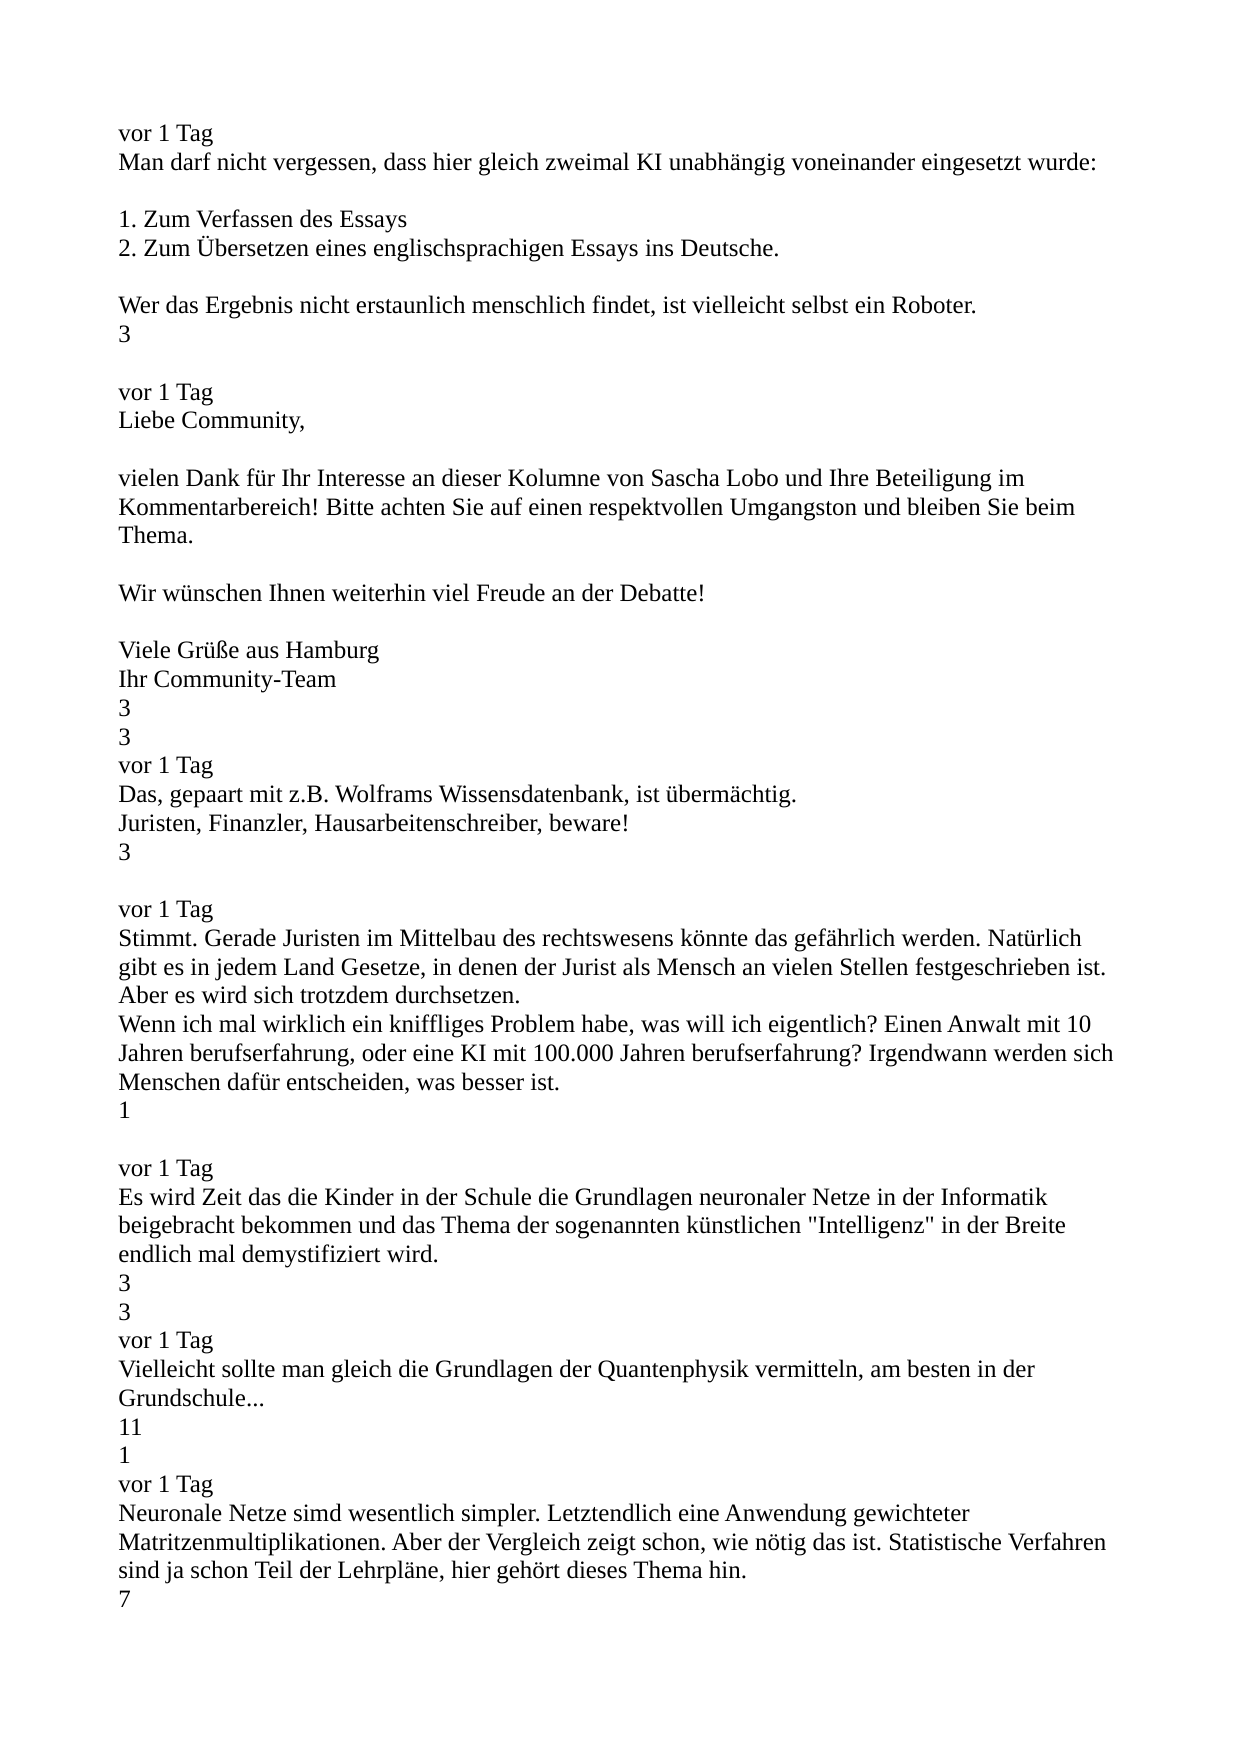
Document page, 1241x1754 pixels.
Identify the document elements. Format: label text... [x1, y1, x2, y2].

text Ihr Community-Team [118, 664, 1122, 693]
text 3 [118, 1268, 1122, 1297]
text 11 [118, 1412, 1122, 1441]
text vielen Dank für Ihr Interesse an dieser Kolumne von Sascha Lobo und Ihre Beteiligung im Kommentarbereich! Bitte achten Sie auf einen respektvollen Umgangston und bleiben Sie beim Thema. [118, 463, 1122, 549]
text Wenn ich mal wirklich ein kniffliges Problem habe, was will ich eigentlich? Einen Anwalt mit 10 Jahren berufserfahrung, oder eine KI mit 100.000 Jahren berufserfahrung? Irgendwann werden sich Menschen dafür entscheiden, was besser ist. [118, 1009, 1122, 1096]
text 2. Zum Übersetzen eines englischsprachigen Essays ins Deutsche. [118, 233, 1122, 262]
text 3 [118, 319, 1122, 348]
text 1. Zum Verfassen des Essays [118, 204, 1122, 233]
text 7 [118, 1584, 1122, 1613]
text 3 [118, 837, 1122, 866]
text Wer das Ergebnis nicht erstaunlich menschlich findet, ist vielleicht selbst ein Roboter. [118, 291, 1122, 319]
text Es wird Zeit das die Kinder in der Schule die Grundlagen neuronaler Netze in der Informatik beigebracht bekommen und das Thema der sogenannten künstlichen "Intelligenz" in der Breite endlich mal demystifiziert wird. [118, 1182, 1122, 1268]
text Vielleicht sollte man gleich die Grundlagen der Quantenphysik vermitteln, am besten in der Grundschule... [118, 1354, 1122, 1412]
text Das, gepaart mit z.B. Wolframs Wissensdatenbank, ist übermächtig. [118, 779, 1122, 808]
text Man darf nicht vergessen, dass hier gleich zweimal KI unabhängig voneinander eingesetzt wurde: [118, 147, 1122, 176]
text Liebe Community, [118, 406, 1122, 434]
text 1 [118, 1441, 1122, 1469]
text 1 [118, 1096, 1122, 1124]
text 3 [118, 1297, 1122, 1326]
text vor 1 Tag [118, 1469, 1122, 1498]
text vor 1 Tag [118, 751, 1122, 779]
text vor 1 Tag [118, 894, 1122, 923]
text vor 1 Tag [118, 1153, 1122, 1182]
text Viele Grüße aus Hamburg [118, 636, 1122, 664]
text vor 1 Tag [118, 1326, 1122, 1354]
text vor 1 Tag [118, 118, 1122, 147]
text Wir wünschen Ihnen weiterhin viel Freude an der Debatte! [118, 578, 1122, 607]
text Juristen, Finanzler, Hausarbeitenschreiber, beware! [118, 808, 1122, 837]
text vor 1 Tag [118, 377, 1122, 406]
text 3 [118, 722, 1122, 751]
text Neuronale Netze simd wesentlich simpler. Letztendlich eine Anwendung gewichteter Matritzenmultiplikationen. Aber der Vergleich zeigt schon, wie nötig das ist. Statistische Verfahren sind ja schon Teil der Lehrpläne, hier gehört dieses Thema hin. [118, 1498, 1122, 1584]
text Stimmt. Gerade Juristen im Mittelbau des rechtswesens könnte das gefährlich werden. Natürlich gibt es in jedem Land Gesetze, in denen der Jurist als Mensch an vielen Stellen festgeschrieben ist. Aber es wird sich trotzdem durchsetzen. [118, 923, 1122, 1009]
text 3 [118, 693, 1122, 722]
